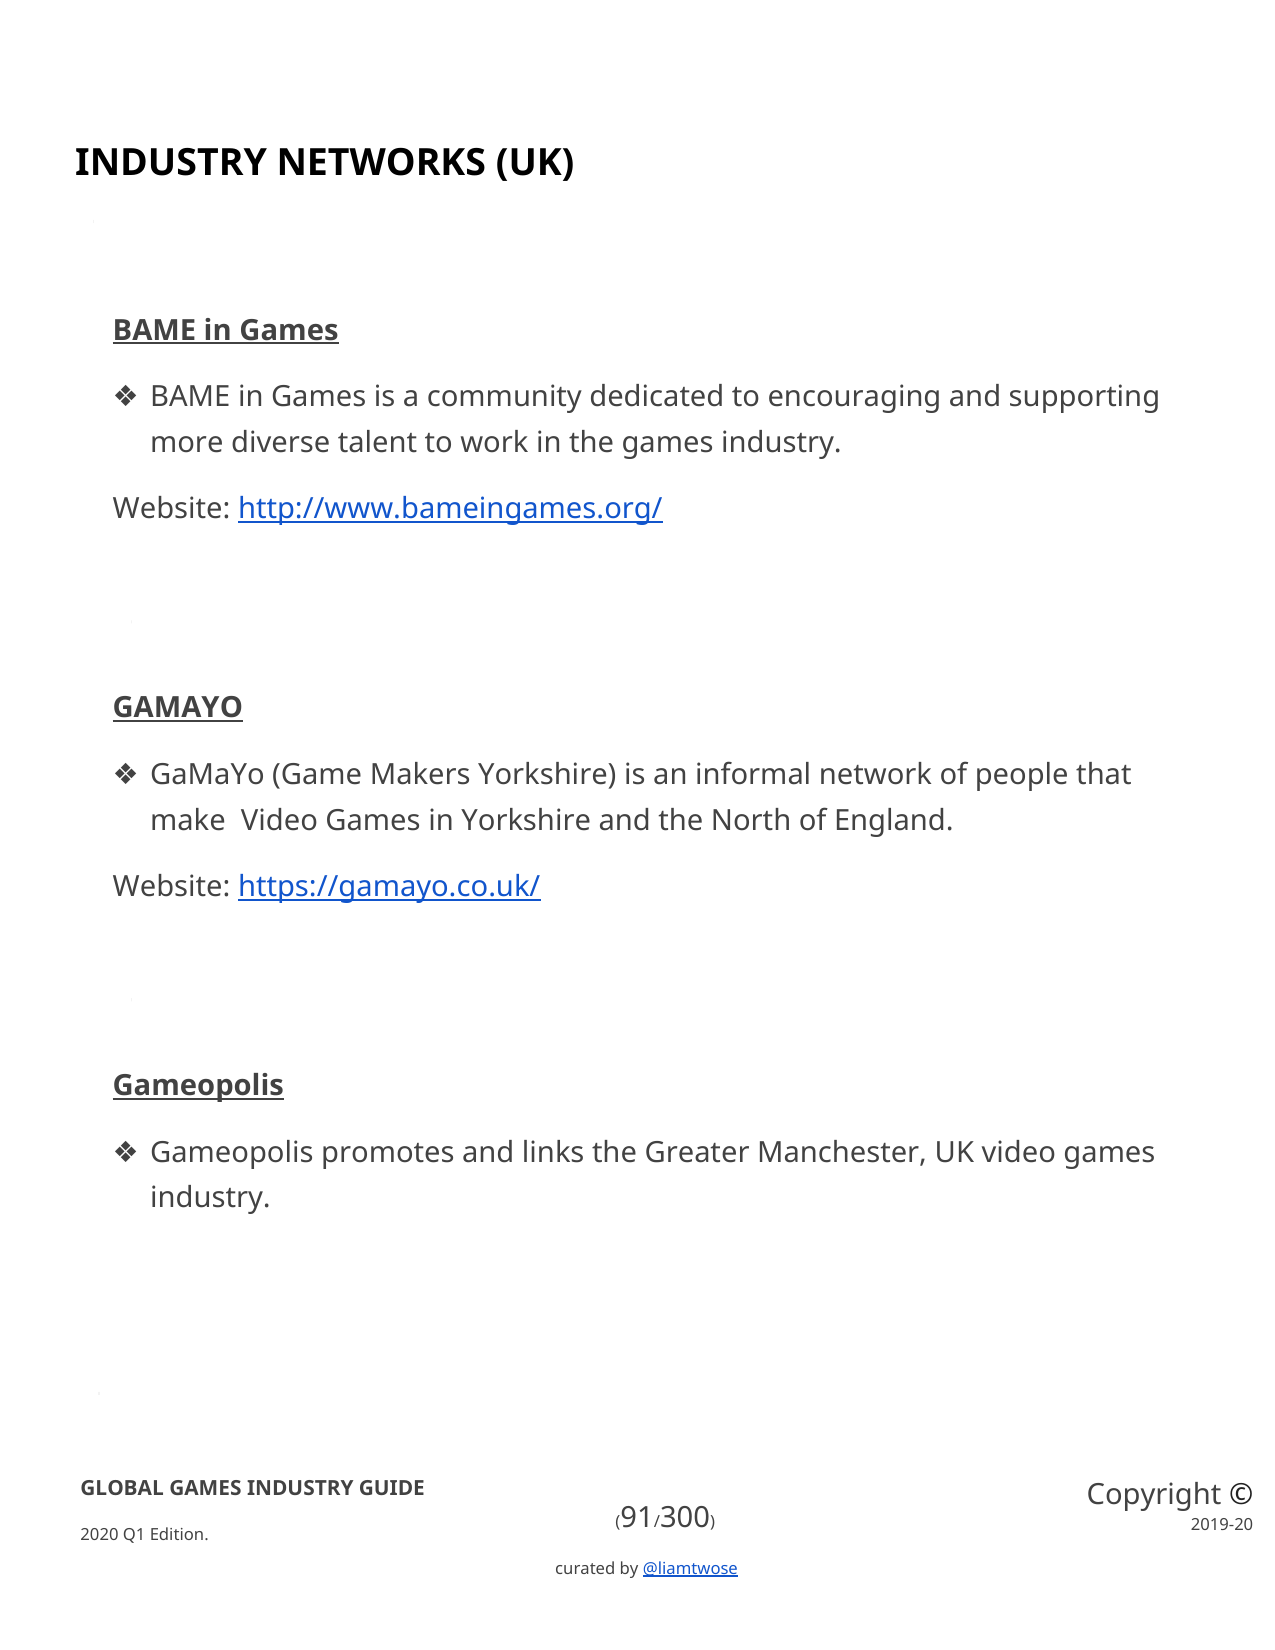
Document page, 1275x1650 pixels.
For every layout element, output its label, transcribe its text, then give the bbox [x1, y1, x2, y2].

subtitle INDUSTRY NETWORKS (UK) [75, 136, 1200, 187]
list BAME in Games is a community dedicated to encouraging and supporting more diverse talent to work in the games industry. [112, 375, 1200, 461]
text Website: https://gamayo.co.uk/ [112, 865, 1200, 905]
list Gameopolis promotes and links the Greater Manchester, UK video games industry. [112, 1131, 1200, 1216]
text GAMAYO [112, 687, 1200, 726]
text Website: http://www.bameingames.org/ [112, 487, 1200, 527]
list GaMaYo (Game Makers Yorkshire) is an informal network of people that make Video Games in Yorkshire and the North of England. [112, 753, 1200, 838]
text BAME in Games [112, 309, 1200, 348]
text Gameopolis [112, 1065, 1200, 1104]
